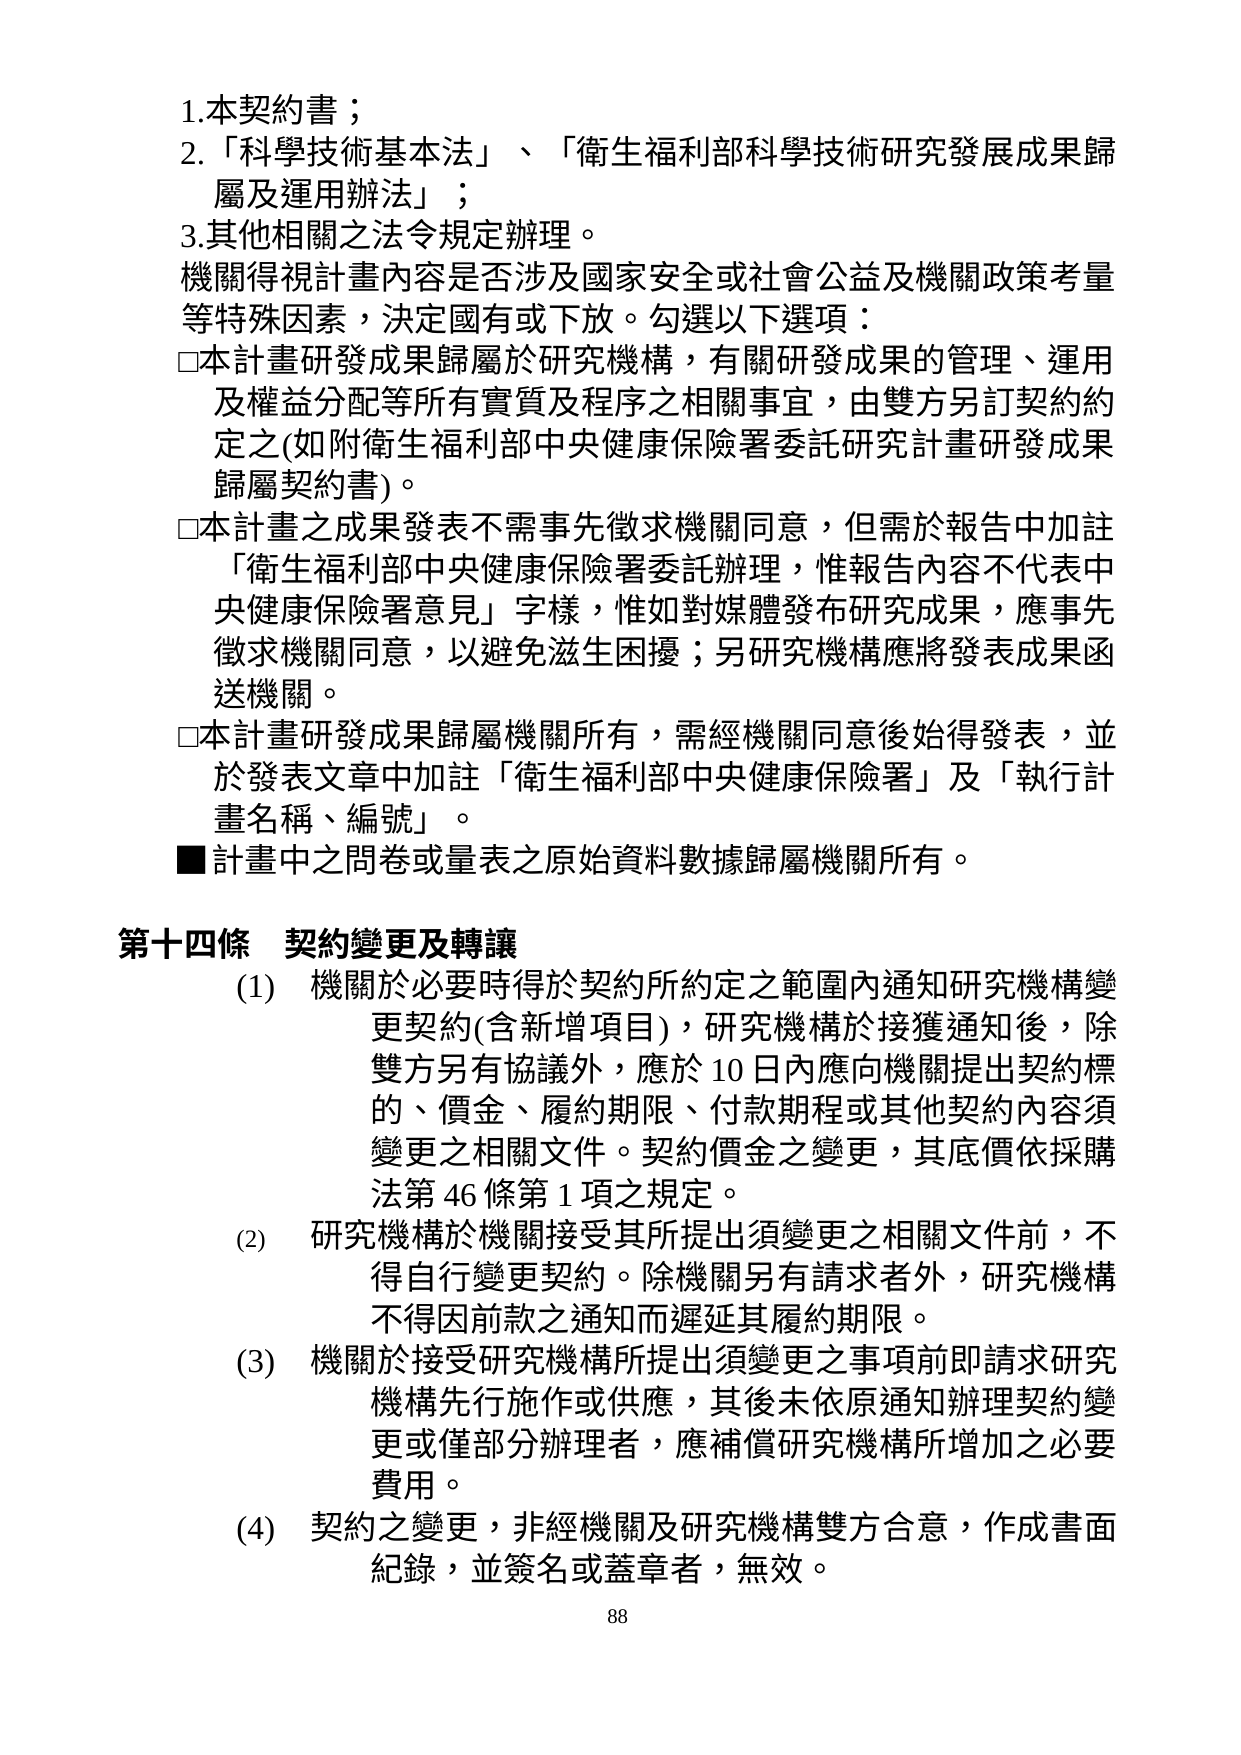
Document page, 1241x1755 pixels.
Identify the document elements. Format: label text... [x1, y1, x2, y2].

text 第十四條 契約變更及轉讓 [117, 923, 1117, 964]
list 研究機構於機關接受其所提出須變更之相關文件前，不得自行變更契約。除機關另有請求者外，研究機構不得因前款之通知而遲延其履約期限。 [236, 1214, 1117, 1339]
text 計畫中之問卷或量表之原始資料數據歸屬機關所有。 [178, 839, 1117, 881]
text 2.「科學技術基本法」、「衛生福利部科學技術研究發展成果歸屬及運用辦法」； [180, 131, 1117, 214]
text 機關得視計畫內容是否涉及國家安全或社會公益及機關政策考量等特殊因素，決定國有或下放。勾選以下選項： [180, 256, 1117, 339]
list 機關於接受研究機構所提出須變更之事項前即請求研究機構先行施作或供應，其後未依原通知辦理契約變更或僅部分辦理者，應補償研究機構所增加之必要費用。 [236, 1339, 1117, 1506]
text 1.本契約書； [180, 89, 1117, 131]
list 機關於必要時得於契約所約定之範圍內通知研究機構變更契約(含新增項目)，研究機構於接獲通知後，除雙方另有協議外，應於10日內應向機關提出契約標的、價金、履約期限、付款期程或其他契約內容須變更之相關文件。契約價金之變更，其底價依採購法第46條第1項之規定。 [236, 964, 1117, 1214]
list 契約之變更，非經機關及研究機構雙方合意，作成書面紀錄，並簽名或蓋章者，無效。 [236, 1506, 1117, 1589]
text □本計畫之成果發表不需事先徵求機關同意，但需於報告中加註「衛生福利部中央健康保險署委託辦理，惟報告內容不代表中央健康保險署意見」字樣，惟如對媒體發布研究成果，應事先徵求機關同意，以避免滋生困擾；另研究機構應將發表成果函送機關。 [178, 506, 1117, 714]
text 3.其他相關之法令規定辦理。 [180, 214, 1117, 256]
text □本計畫研發成果歸屬機關所有，需經機關同意後始得發表，並於發表文章中加註「衛生福利部中央健康保險署」及「執行計畫名稱、編號」。 [178, 714, 1117, 839]
text □本計畫研發成果歸屬於研究機構，有關研發成果的管理、運用及權益分配等所有實質及程序之相關事宜，由雙方另訂契約約定之(如附衛生福利部中央健康保險署委託研究計畫研發成果歸屬契約書)。 [178, 339, 1117, 506]
